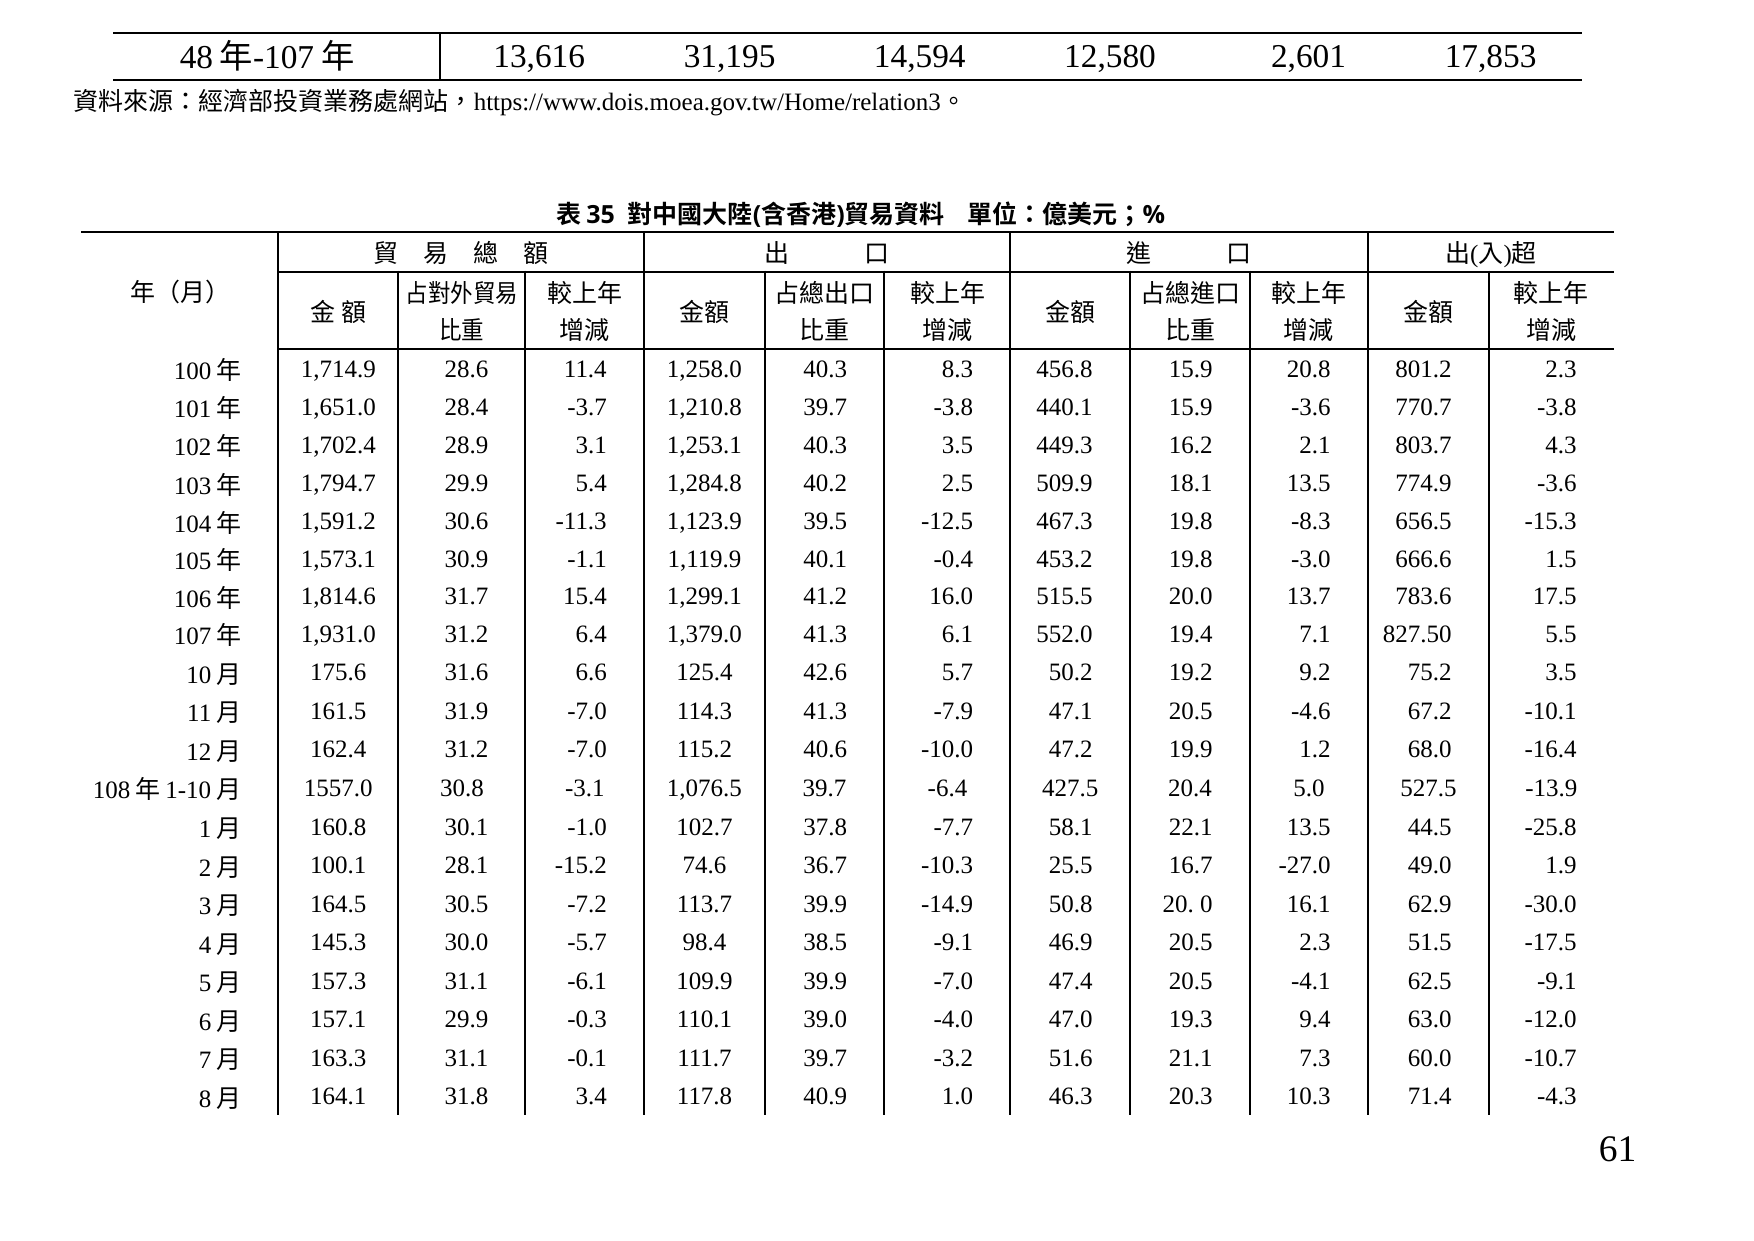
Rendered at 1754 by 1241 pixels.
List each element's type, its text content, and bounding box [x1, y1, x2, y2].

table_cell -1.0 [526, 808, 643, 845]
table_cell 50.8 [1011, 885, 1129, 922]
table_cell 10.3 [1251, 1078, 1367, 1115]
table_cell 1,931.0 [279, 615, 397, 653]
table_cell 509.9 [1011, 464, 1129, 503]
table_cell 102年 [81, 426, 277, 464]
table_cell -7.2 [526, 885, 643, 922]
table_cell 金額 [645, 273, 764, 348]
table_cell 16.1 [1251, 885, 1367, 922]
table_cell 41.2 [766, 578, 883, 615]
table_cell 較上年 增減 [1490, 273, 1614, 348]
table_cell 7月 [81, 1039, 277, 1077]
table_cell 50.2 [1011, 654, 1129, 691]
table_header 進 口 [1011, 233, 1367, 271]
table_cell -4.0 [885, 1001, 1009, 1038]
table_cell 31,195 [630, 34, 821, 79]
table_cell -6.4 [885, 769, 1009, 807]
table_cell -7.0 [526, 692, 643, 730]
table_cell 48年-107年 [113, 34, 439, 79]
table_cell 13.5 [1251, 808, 1367, 845]
table_cell -10.0 [885, 731, 1009, 768]
table_cell -6.1 [526, 962, 643, 999]
table_cell -3.2 [885, 1039, 1009, 1077]
table_cell 163.3 [279, 1039, 397, 1077]
table_cell 30.8 [399, 769, 524, 807]
table_cell 11.4 [526, 350, 643, 387]
table_cell 125.4 [645, 654, 764, 691]
table_cell 47.1 [1011, 692, 1129, 730]
table_cell 1,119.9 [645, 540, 764, 578]
table_cell 75.2 [1369, 654, 1488, 691]
table_cell 占總出口比重 [766, 273, 883, 348]
table_cell 16.7 [1131, 846, 1249, 884]
table_cell 1,123.9 [645, 503, 764, 540]
table_cell -17.5 [1490, 924, 1614, 961]
table_cell 74.6 [645, 846, 764, 884]
table_cell 71.4 [1369, 1078, 1488, 1115]
table_cell 527.5 [1369, 769, 1488, 807]
text 資料來源：經濟部投資業務處網站，https://www.dois.moea.gov.tw/Home/relation3。 [73, 81, 1636, 118]
table_cell 39.9 [766, 962, 883, 999]
table_cell 161.5 [279, 692, 397, 730]
table_cell 1,794.7 [279, 464, 397, 503]
table_cell 108年1-10月 [81, 769, 277, 807]
table_cell -7.7 [885, 808, 1009, 845]
table_cell 2.3 [1251, 924, 1367, 961]
table_cell 40.9 [766, 1078, 883, 1115]
table_cell 30.5 [399, 885, 524, 922]
table_cell 162.4 [279, 731, 397, 768]
table_header 出(入)超 [1369, 233, 1614, 271]
table_cell 106年 [81, 578, 277, 615]
table_cell -5.7 [526, 924, 643, 961]
table_cell 40.1 [766, 540, 883, 578]
table_cell 9.4 [1251, 1001, 1367, 1038]
table_cell 6月 [81, 1001, 277, 1038]
table_cell 28.9 [399, 426, 524, 464]
table_cell 1557.0 [279, 769, 397, 807]
table_cell 金額 [1011, 273, 1129, 348]
table_cell 39.7 [766, 1039, 883, 1077]
table_cell 1,573.1 [279, 540, 397, 578]
table_cell 31.6 [399, 654, 524, 691]
table_cell 107年 [81, 615, 277, 653]
table_cell -9.1 [1490, 962, 1614, 999]
table_cell 3月 [81, 885, 277, 922]
table_cell 6.6 [526, 654, 643, 691]
table_cell 44.5 [1369, 808, 1488, 845]
table_cell 515.5 [1011, 578, 1129, 615]
table_cell 3.1 [526, 426, 643, 464]
table_cell -7.0 [885, 962, 1009, 999]
subtitle 表35 對中國大陸(含香港)貿易資料 單位：億美元；% [59, 193, 1636, 231]
table_cell 31.2 [399, 731, 524, 768]
table_cell 111.7 [645, 1039, 764, 1077]
table_cell 20.0 [1131, 578, 1249, 615]
table_cell -4.3 [1490, 1078, 1614, 1115]
table_cell 較上年 增減 [526, 273, 643, 348]
table_cell 18.1 [1131, 464, 1249, 503]
table_cell -12.5 [885, 503, 1009, 540]
table_cell 467.3 [1011, 503, 1129, 540]
table_cell 449.3 [1011, 426, 1129, 464]
table_cell 67.2 [1369, 692, 1488, 730]
table_cell 1,379.0 [645, 615, 764, 653]
table_cell 58.1 [1011, 808, 1129, 845]
table_cell 157.3 [279, 962, 397, 999]
table_cell 1.5 [1490, 540, 1614, 578]
table_cell 40.6 [766, 731, 883, 768]
table_cell -13.9 [1490, 769, 1614, 807]
table_cell 占對外貿易比重 [399, 273, 524, 348]
table_cell 1,299.1 [645, 578, 764, 615]
table_cell 8月 [81, 1078, 277, 1115]
table_cell 102.7 [645, 808, 764, 845]
table_cell 15.9 [1131, 387, 1249, 426]
table_cell 117.8 [645, 1078, 764, 1115]
table_cell 金額 [1369, 273, 1488, 348]
table_cell 13.5 [1251, 464, 1367, 503]
table_cell 1,284.8 [645, 464, 764, 503]
table_cell 36.7 [766, 846, 883, 884]
table_cell 37.8 [766, 808, 883, 845]
table_cell 占總進口比重 [1131, 273, 1249, 348]
table_header 出 口 [645, 233, 1009, 271]
table_cell -15.3 [1490, 503, 1614, 540]
table_cell 5.7 [885, 654, 1009, 691]
table_cell 114.3 [645, 692, 764, 730]
table_cell 3.5 [885, 426, 1009, 464]
table_cell 16.2 [1131, 426, 1249, 464]
table_cell 774.9 [1369, 464, 1488, 503]
table_cell 5.4 [526, 464, 643, 503]
table_header 年（月） [81, 233, 277, 348]
table_cell 109.9 [645, 962, 764, 999]
table_cell 7.3 [1251, 1039, 1367, 1077]
table_cell -3.0 [1251, 540, 1367, 578]
table_cell 2,601 [1201, 34, 1391, 79]
table_cell 164.5 [279, 885, 397, 922]
table_cell 427.5 [1011, 769, 1129, 807]
table_cell 較上年 增減 [1251, 273, 1367, 348]
table_cell 456.8 [1011, 350, 1129, 387]
table_cell 1月 [81, 808, 277, 845]
table_cell -10.3 [885, 846, 1009, 884]
table_cell 20.4 [1131, 769, 1249, 807]
table_cell 803.7 [1369, 426, 1488, 464]
table_cell 39.0 [766, 1001, 883, 1038]
table_cell -1.1 [526, 540, 643, 578]
table_cell 5.5 [1490, 615, 1614, 653]
table_cell 145.3 [279, 924, 397, 961]
table_cell 14,594 [821, 34, 1011, 79]
table_cell -16.4 [1490, 731, 1614, 768]
table_cell 49.0 [1369, 846, 1488, 884]
table_cell -27.0 [1251, 846, 1367, 884]
table_cell 47.4 [1011, 962, 1129, 999]
table_cell -3.7 [526, 387, 643, 426]
table_cell 28.4 [399, 387, 524, 426]
table_cell 47.0 [1011, 1001, 1129, 1038]
table_cell 15.4 [526, 578, 643, 615]
table_cell 47.2 [1011, 731, 1129, 768]
table_cell 31.9 [399, 692, 524, 730]
table_cell 101年 [81, 387, 277, 426]
table_cell 20.3 [1131, 1078, 1249, 1115]
table_cell 25.5 [1011, 846, 1129, 884]
table_cell 5.0 [1251, 769, 1367, 807]
table_cell 164.1 [279, 1078, 397, 1115]
table_cell 1,702.4 [279, 426, 397, 464]
table_cell 1,651.0 [279, 387, 397, 426]
table_cell -12.0 [1490, 1001, 1614, 1038]
table_cell 19.9 [1131, 731, 1249, 768]
table_cell 3.5 [1490, 654, 1614, 691]
table_cell 9.2 [1251, 654, 1367, 691]
table_cell 552.0 [1011, 615, 1129, 653]
table_cell 12月 [81, 731, 277, 768]
table_cell -3.8 [1490, 387, 1614, 426]
table_cell 12,580 [1011, 34, 1201, 79]
table_cell 62.5 [1369, 962, 1488, 999]
table_cell 40.2 [766, 464, 883, 503]
table_cell 2.1 [1251, 426, 1367, 464]
table_cell -3.6 [1490, 464, 1614, 503]
table_cell 19.8 [1131, 540, 1249, 578]
table_cell 68.0 [1369, 731, 1488, 768]
table_cell 22.1 [1131, 808, 1249, 845]
table_cell 31.8 [399, 1078, 524, 1115]
table_cell 較上年 增減 [885, 273, 1009, 348]
table_cell 100.1 [279, 846, 397, 884]
table_cell 4.3 [1490, 426, 1614, 464]
table_cell 2.5 [885, 464, 1009, 503]
table_cell 40.3 [766, 350, 883, 387]
table_cell -0.1 [526, 1039, 643, 1077]
table_cell 20.5 [1131, 692, 1249, 730]
table_header 貿 易 總 額 [279, 233, 643, 271]
table_cell 1,253.1 [645, 426, 764, 464]
table_cell 105年 [81, 540, 277, 578]
table_cell 98.4 [645, 924, 764, 961]
table_cell 20.5 [1131, 962, 1249, 999]
table_cell 39.7 [766, 387, 883, 426]
table_cell 39.9 [766, 885, 883, 922]
table_cell -14.9 [885, 885, 1009, 922]
table_cell 42.6 [766, 654, 883, 691]
table_cell 5月 [81, 962, 277, 999]
table_cell 103年 [81, 464, 277, 503]
table_cell 770.7 [1369, 387, 1488, 426]
table_cell -7.9 [885, 692, 1009, 730]
table_cell -0.4 [885, 540, 1009, 578]
table_cell -25.8 [1490, 808, 1614, 845]
table_cell 3.4 [526, 1078, 643, 1115]
table_cell 31.7 [399, 578, 524, 615]
table_cell 175.6 [279, 654, 397, 691]
table_cell 31.1 [399, 1039, 524, 1077]
table_cell 656.5 [1369, 503, 1488, 540]
table_cell 31.2 [399, 615, 524, 653]
table_cell 6.4 [526, 615, 643, 653]
table_cell 39.5 [766, 503, 883, 540]
table_cell -7.0 [526, 731, 643, 768]
table_cell 51.5 [1369, 924, 1488, 961]
table_cell 1,591.2 [279, 503, 397, 540]
table_cell 160.8 [279, 808, 397, 845]
table_cell 60.0 [1369, 1039, 1488, 1077]
table_cell 1,714.9 [279, 350, 397, 387]
table_cell 28.6 [399, 350, 524, 387]
table_cell -10.7 [1490, 1039, 1614, 1077]
table_cell 1.2 [1251, 731, 1367, 768]
table_cell 1,258.0 [645, 350, 764, 387]
table_cell 29.9 [399, 1001, 524, 1038]
table_cell 2.3 [1490, 350, 1614, 387]
table_cell 666.6 [1369, 540, 1488, 578]
table_cell 39.7 [766, 769, 883, 807]
table_cell 440.1 [1011, 387, 1129, 426]
table_cell 16.0 [885, 578, 1009, 615]
table_cell -9.1 [885, 924, 1009, 961]
table_cell 1,076.5 [645, 769, 764, 807]
table_cell 1,210.8 [645, 387, 764, 426]
table_cell 46.9 [1011, 924, 1129, 961]
table_cell -3.8 [885, 387, 1009, 426]
table_cell 1.0 [885, 1078, 1009, 1115]
table_cell 29.9 [399, 464, 524, 503]
table_cell -10.1 [1490, 692, 1614, 730]
table_cell -3.1 [526, 769, 643, 807]
table_cell 1.9 [1490, 846, 1614, 884]
table_cell 113.7 [645, 885, 764, 922]
table_cell 63.0 [1369, 1001, 1488, 1038]
table_cell 115.2 [645, 731, 764, 768]
table_cell 10月 [81, 654, 277, 691]
table_cell 13.7 [1251, 578, 1367, 615]
table_cell 827.50 [1369, 615, 1488, 653]
table_cell -0.3 [526, 1001, 643, 1038]
table_cell 28.1 [399, 846, 524, 884]
table_cell 20. 0 [1131, 885, 1249, 922]
table_cell 51.6 [1011, 1039, 1129, 1077]
table_cell 30.6 [399, 503, 524, 540]
table_cell 46.3 [1011, 1078, 1129, 1115]
table_cell 4月 [81, 924, 277, 961]
table_cell -4.1 [1251, 962, 1367, 999]
table_cell 金 額 [279, 273, 397, 348]
table_cell 30.9 [399, 540, 524, 578]
table_cell 20.5 [1131, 924, 1249, 961]
table_cell 40.3 [766, 426, 883, 464]
table_cell 157.1 [279, 1001, 397, 1038]
table_cell 19.8 [1131, 503, 1249, 540]
table_cell 2月 [81, 846, 277, 884]
table_cell 31.1 [399, 962, 524, 999]
table_cell 20.8 [1251, 350, 1367, 387]
table_cell 15.9 [1131, 350, 1249, 387]
table_cell 30.0 [399, 924, 524, 961]
table_cell 6.1 [885, 615, 1009, 653]
table_cell 8.3 [885, 350, 1009, 387]
table_cell 38.5 [766, 924, 883, 961]
table_cell 30.1 [399, 808, 524, 845]
table_cell 62.9 [1369, 885, 1488, 922]
table_cell -4.6 [1251, 692, 1367, 730]
table_cell 1,814.6 [279, 578, 397, 615]
table_cell -15.2 [526, 846, 643, 884]
table_cell 17.5 [1490, 578, 1614, 615]
table_cell 41.3 [766, 615, 883, 653]
table_cell 13,616 [441, 34, 630, 79]
table_cell 21.1 [1131, 1039, 1249, 1077]
table_cell 19.3 [1131, 1001, 1249, 1038]
table_cell 783.6 [1369, 578, 1488, 615]
table_cell 801.2 [1369, 350, 1488, 387]
table_cell -8.3 [1251, 503, 1367, 540]
table_cell 100年 [81, 348, 277, 387]
table_cell -3.6 [1251, 387, 1367, 426]
table_cell 7.1 [1251, 615, 1367, 653]
table_cell -30.0 [1490, 885, 1614, 922]
table_cell 17,853 [1391, 34, 1582, 79]
table_cell -11.3 [526, 503, 643, 540]
table_cell 104年 [81, 503, 277, 540]
table_cell 19.2 [1131, 654, 1249, 691]
table_cell 110.1 [645, 1001, 764, 1038]
table_cell 453.2 [1011, 540, 1129, 578]
table_cell 19.4 [1131, 615, 1249, 653]
table_cell 11月 [81, 692, 277, 730]
table_cell 41.3 [766, 692, 883, 730]
